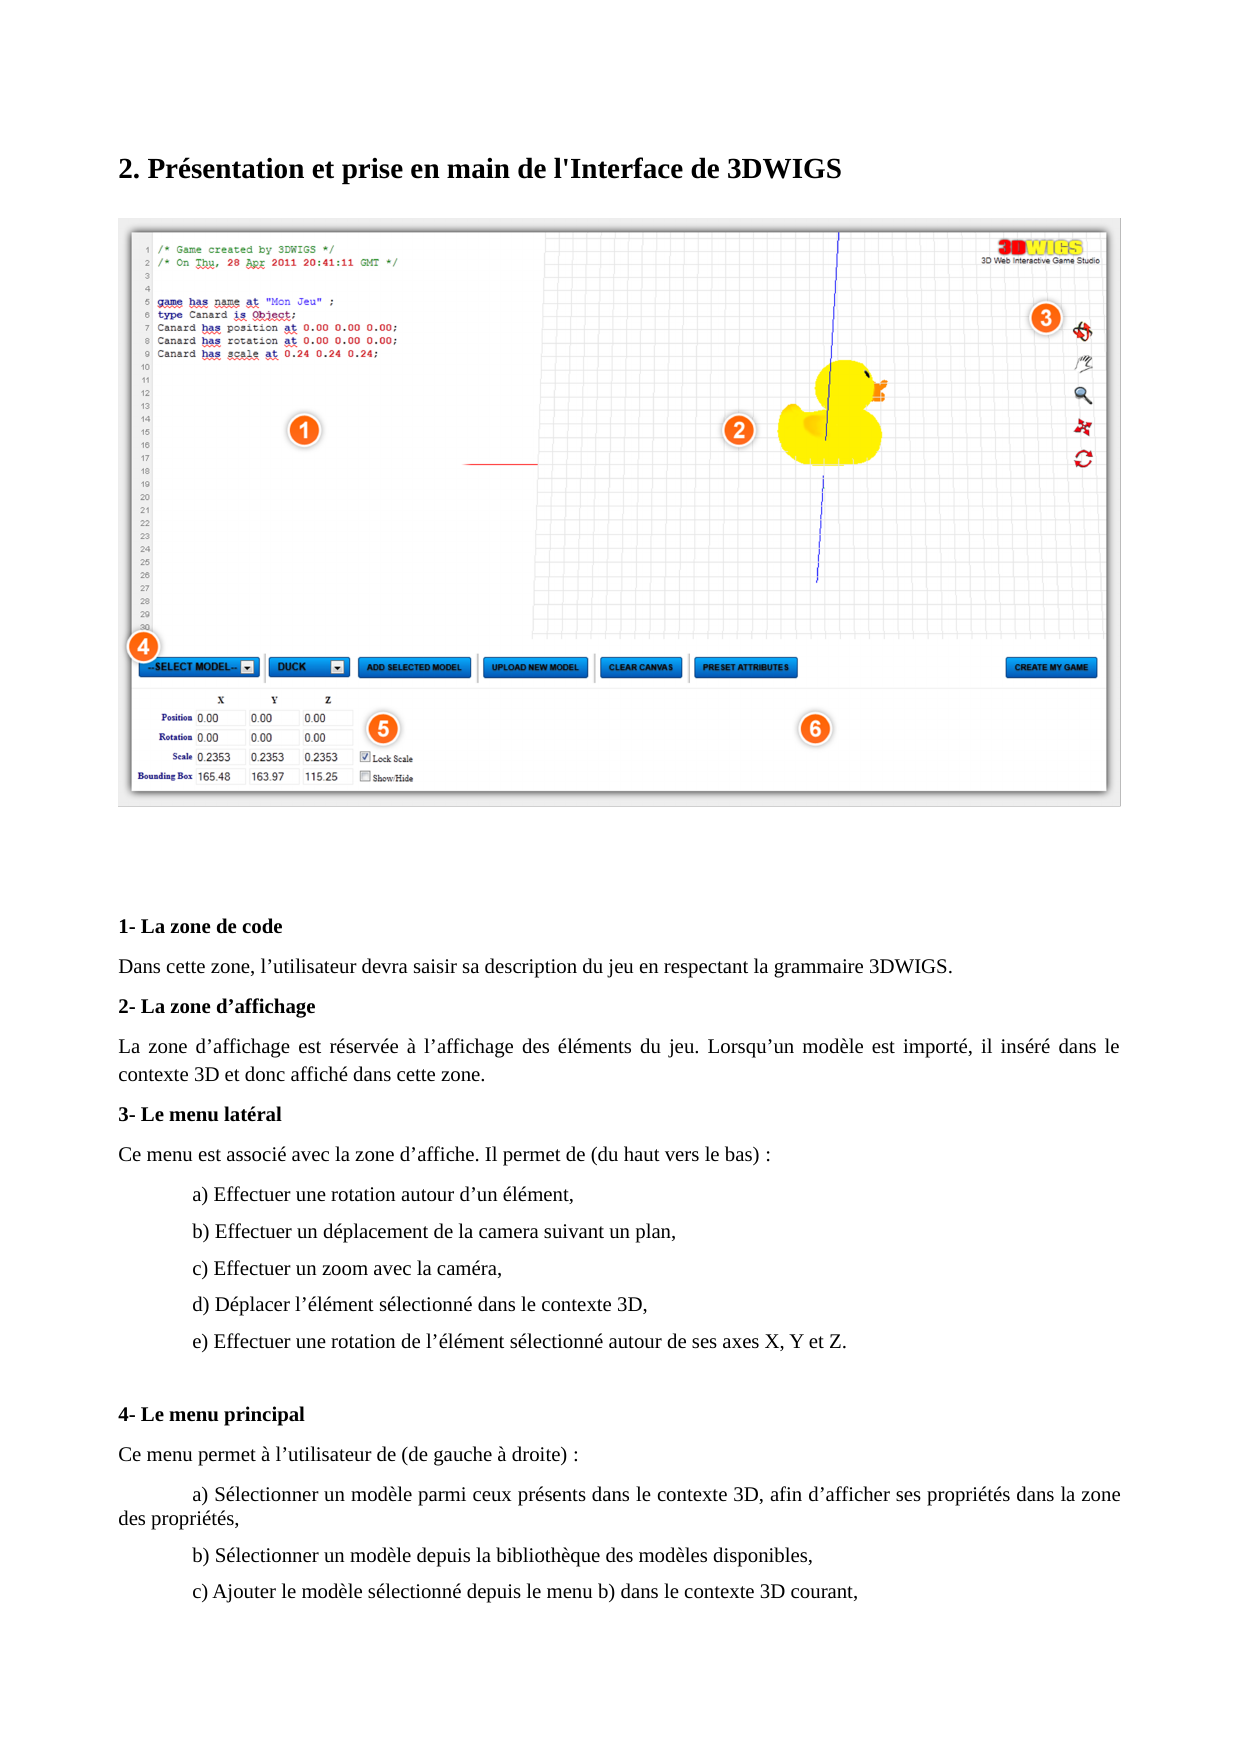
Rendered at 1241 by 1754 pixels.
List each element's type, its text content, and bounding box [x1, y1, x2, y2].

text 2- La zone d’affichage [118, 994, 1122, 1018]
text c) Effectuer un zoom avec la caméra, [118, 1255, 1122, 1279]
text Ce menu permet à l’utilisateur de (de gauche à droite) : [118, 1442, 1122, 1466]
text 1- La zone de code [118, 914, 1122, 938]
text c) Ajouter le modèle sélectionné depuis le menu b) dans le contexte 3D courant, [118, 1579, 1122, 1603]
text b) Sélectionner un modèle depuis la bibliothèque des modèles disponibles, [118, 1542, 1122, 1567]
text La zone d’affichage est réservée à l’affichage des éléments du jeu. Lorsqu’un modèle est importé, il inséré dans le contexte 3D et donc affiché dans cette zone. [118, 1034, 1122, 1086]
text 3- Le menu latéral [118, 1102, 1122, 1126]
text a) Effectuer une rotation autour d’un élément, [118, 1182, 1122, 1206]
text 4- Le menu principal [118, 1402, 1122, 1426]
text e) Effectuer une rotation de l’élément sélectionné autour de ses axes X, Y et Z. [118, 1328, 1122, 1353]
text b) Effectuer un déplacement de la camera suivant un plan, [118, 1219, 1122, 1243]
text Dans cette zone, l’utilisateur devra saisir sa description du jeu en respectant la grammaire 3DWIGS. [118, 954, 1122, 978]
text 2. Présentation et prise en main de l'Interface de 3DWIGS [118, 152, 1122, 185]
text d) Déplacer l’élément sélectionné dans le contexte 3D, [118, 1292, 1122, 1316]
picture [118, 218, 1123, 886]
text Ce menu est associé avec la zone d’affiche. Il permet de (du haut vers le bas) : [118, 1142, 1122, 1166]
text a) Sélectionner un modèle parmi ceux présents dans le contexte 3D, afin d’afficher ses propriétés dans la zone des propriétés, [118, 1482, 1122, 1530]
